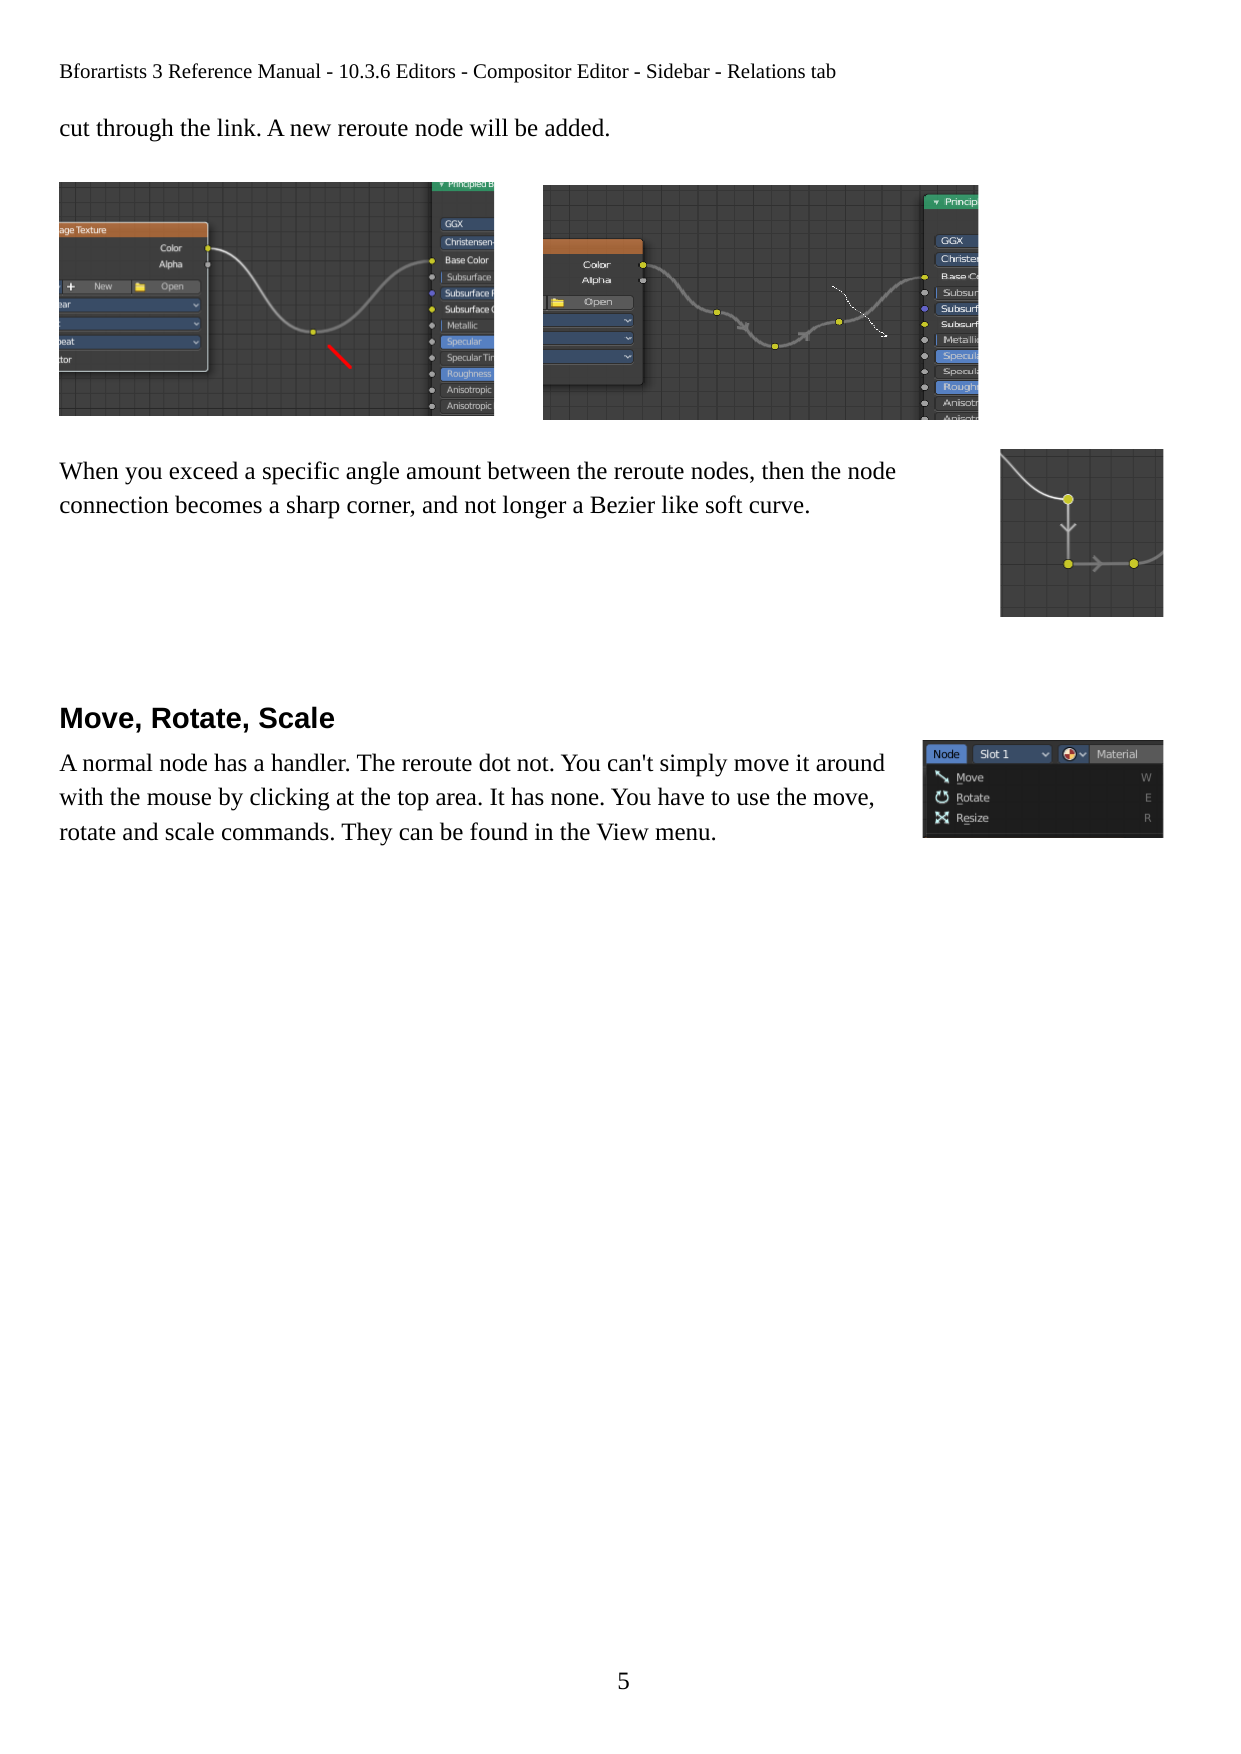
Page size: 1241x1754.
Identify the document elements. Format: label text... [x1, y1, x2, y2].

picture [59, 182, 495, 416]
text A normal node has a handler. The reroute dot not. You can't simply move it around with the mouse by clicking at the top area. It has none. You have to use the move, rotate and scale commands. They can be found in the View menu. [59, 748, 1181, 845]
picture [1000, 449, 1164, 617]
text cut through the link. A new reroute node will be added. [59, 113, 1181, 141]
text When you exceed a specific angle amount between the reroute nodes, then the node connection becomes a sharp corner, and not longer a Bezier like soft curve. [59, 456, 1000, 519]
picture [922, 740, 1164, 838]
picture [543, 185, 979, 420]
subtitle Move, Rotate, Scale [59, 701, 1181, 735]
